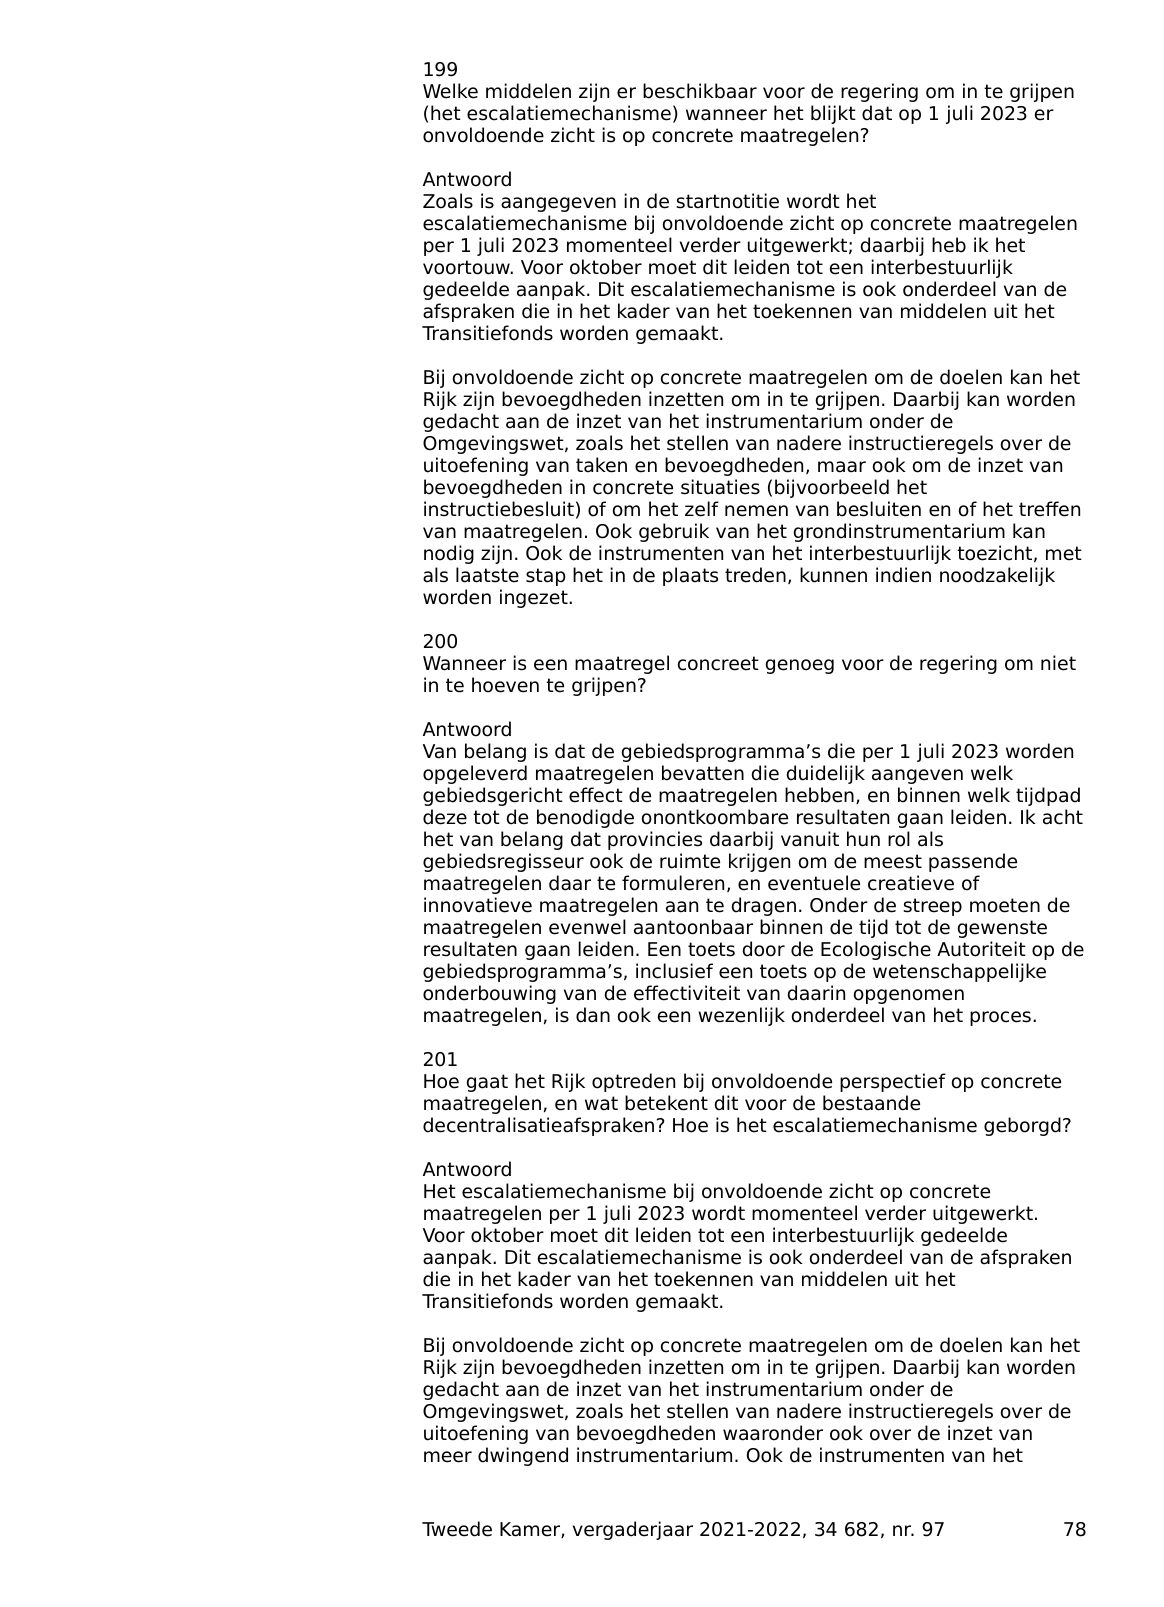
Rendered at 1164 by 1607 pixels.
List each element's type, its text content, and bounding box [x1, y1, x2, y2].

text 199 [422, 59, 1087, 81]
text Antwoord [422, 719, 1087, 741]
text Zoals is aangegeven in de startnotitie wordt het escalatiemechanisme bij onvoldoende zicht op concrete maatregelen per 1 juli 2023 momenteel verder uitgewerkt; daarbij heb ik het voortouw. Voor oktober moet dit leiden tot een interbestuurlijk gedeelde aanpak. Dit escalatiemechanisme is ook onderdeel van de afspraken die in het kader van het toekennen van middelen uit het Transitiefonds worden gemaakt. [422, 191, 1087, 345]
text 201 [422, 1049, 1087, 1071]
text 200 [422, 631, 1087, 653]
text Van belang is dat de gebiedsprogramma’s die per 1 juli 2023 worden opgeleverd maatregelen bevatten die duidelijk aangeven welk gebiedsgericht effect de maatregelen hebben, en binnen welk tijdpad deze tot de benodigde onontkoombare resultaten gaan leiden. Ik acht het van belang dat provincies daarbij vanuit hun rol als gebiedsregisseur ook de ruimte krijgen om de meest passende maatregelen daar te formuleren, en eventuele creatieve of innovatieve maatregelen aan te dragen. Onder de streep moeten de maatregelen evenwel aantoonbaar binnen de tijd tot de gewenste resultaten gaan leiden. Een toets door de Ecologische Autoriteit op de gebiedsprogramma’s, inclusief een toets op de wetenschappelijke onderbouwing van de effectiviteit van daarin opgenomen maatregelen, is dan ook een wezenlijk onderdeel van het proces. [422, 741, 1087, 1027]
text Antwoord [422, 169, 1087, 191]
text Het escalatiemechanisme bij onvoldoende zicht op concrete maatregelen per 1 juli 2023 wordt momenteel verder uitgewerkt. Voor oktober moet dit leiden tot een interbestuurlijk gedeelde aanpak. Dit escalatiemechanisme is ook onderdeel van de afspraken die in het kader van het toekennen van middelen uit het Transitiefonds worden gemaakt. [422, 1181, 1087, 1313]
text Antwoord [422, 1159, 1087, 1181]
text Bij onvoldoende zicht op concrete maatregelen om de doelen kan het Rijk zijn bevoegdheden inzetten om in te grijpen. Daarbij kan worden gedacht aan de inzet van het instrumentarium onder de Omgevingswet, zoals het stellen van nadere instructieregels over de uitoefening van taken en bevoegdheden, maar ook om de inzet van bevoegdheden in concrete situaties (bijvoorbeeld het instructiebesluit) of om het zelf nemen van besluiten en of het treffen van maatregelen. Ook gebruik van het grondinstrumentarium kan nodig zijn. Ook de instrumenten van het interbestuurlijk toezicht, met als laatste stap het in de plaats treden, kunnen indien noodzakelijk worden ingezet. [422, 367, 1087, 609]
text Welke middelen zijn er beschikbaar voor de regering om in te grijpen (het escalatiemechanisme) wanneer het blijkt dat op 1 juli 2023 er onvoldoende zicht is op concrete maatregelen? [422, 81, 1087, 147]
text Wanneer is een maatregel concreet genoeg voor de regering om niet in te hoeven te grijpen? [422, 653, 1087, 697]
text Bij onvoldoende zicht op concrete maatregelen om de doelen kan het Rijk zijn bevoegdheden inzetten om in te grijpen. Daarbij kan worden gedacht aan de inzet van het instrumentarium onder de Omgevingswet, zoals het stellen van nadere instructieregels over de uitoefening van bevoegdheden waaronder ook over de inzet van meer dwingend instrumentarium. Ook de instrumenten van het [422, 1335, 1087, 1467]
text Hoe gaat het Rijk optreden bij onvoldoende perspectief op concrete maatregelen, en wat betekent dit voor de bestaande decentralisatieafspraken? Hoe is het escalatiemechanisme geborgd? [422, 1071, 1087, 1137]
